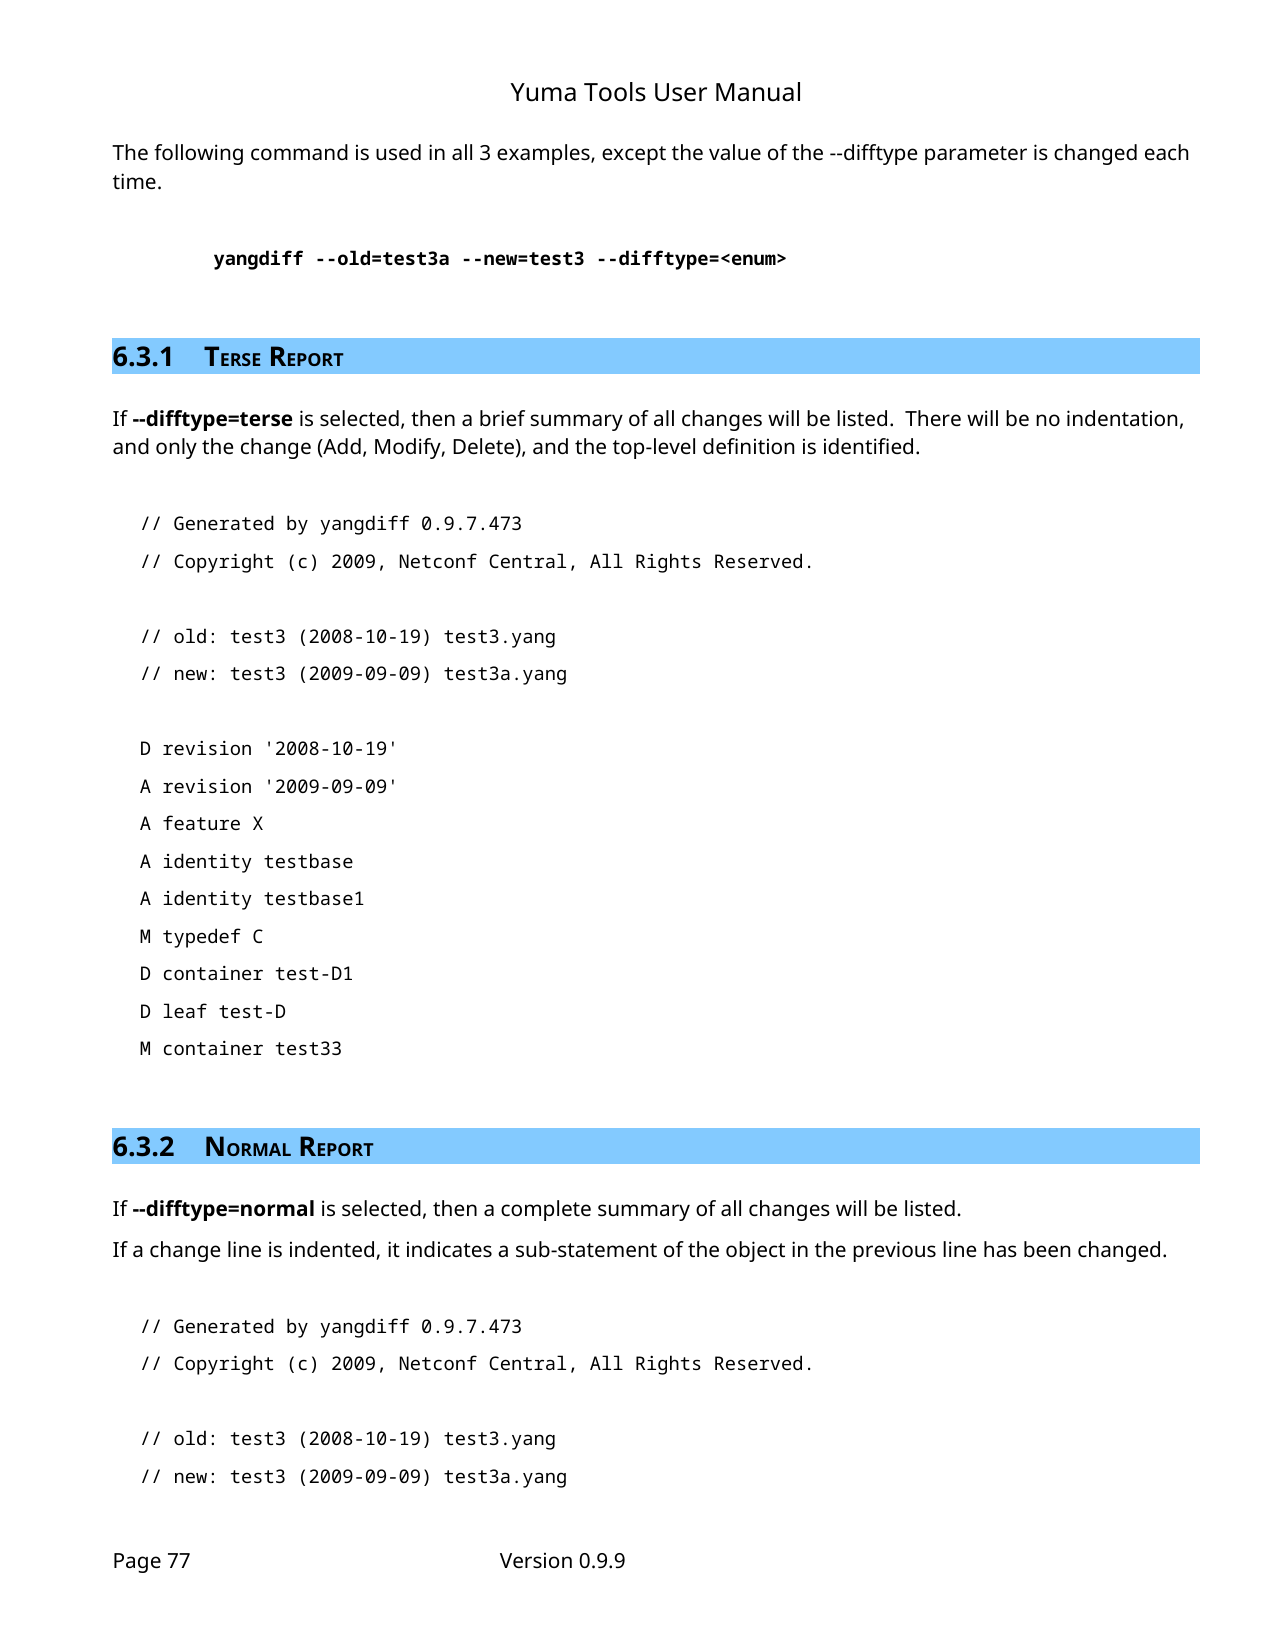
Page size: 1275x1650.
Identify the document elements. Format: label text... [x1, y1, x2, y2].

text A identity testbase [139, 848, 1200, 873]
text // Copyright (c) 2009, Netconf Central, All Rights Reserved. [139, 548, 1200, 573]
text A identity testbase1 [139, 886, 1200, 911]
subtitle Terse Report [112, 338, 1200, 374]
text The following command is used in all 3 examples, except the value of the --difftype parameter is changed each time. [112, 138, 1200, 195]
text // Copyright (c) 2009, Netconf Central, All Rights Reserved. [139, 1351, 1200, 1376]
text // new: test3 (2009-09-09) test3a.yang [139, 1463, 1200, 1489]
text M typedef C [139, 923, 1200, 948]
text // new: test3 (2009-09-09) test3a.yang [139, 661, 1200, 686]
subtitle Normal Report [112, 1128, 1200, 1164]
text D container test-D1 [139, 961, 1200, 986]
text A feature X [139, 811, 1200, 836]
text // Generated by yangdiff 0.9.7.473 [139, 1313, 1200, 1339]
text If a change line is indented, it indicates a sub-statement of the object in the previous line has been changed. [112, 1235, 1200, 1263]
text // old: test3 (2008-10-19) test3.yang [139, 1426, 1200, 1451]
text If --difftype=terse is selected, then a brief summary of all changes will be listed. There will be no indentation, and only the change (Add, Modify, Delete), and the top-level definition is identified. [112, 404, 1200, 461]
text D leaf test-D [139, 998, 1200, 1023]
text // old: test3 (2008-10-19) test3.yang [139, 623, 1200, 648]
text yangdiff --old=test3a --new=test3 --difftype=<enum> [139, 245, 1200, 271]
text A revision '2009-09-09' [139, 773, 1200, 798]
text M container test33 [139, 1036, 1200, 1061]
text D revision '2008-10-19' [139, 736, 1200, 761]
text If --difftype=normal is selected, then a complete summary of all changes will be listed. [112, 1194, 1200, 1222]
text // Generated by yangdiff 0.9.7.473 [139, 511, 1200, 536]
